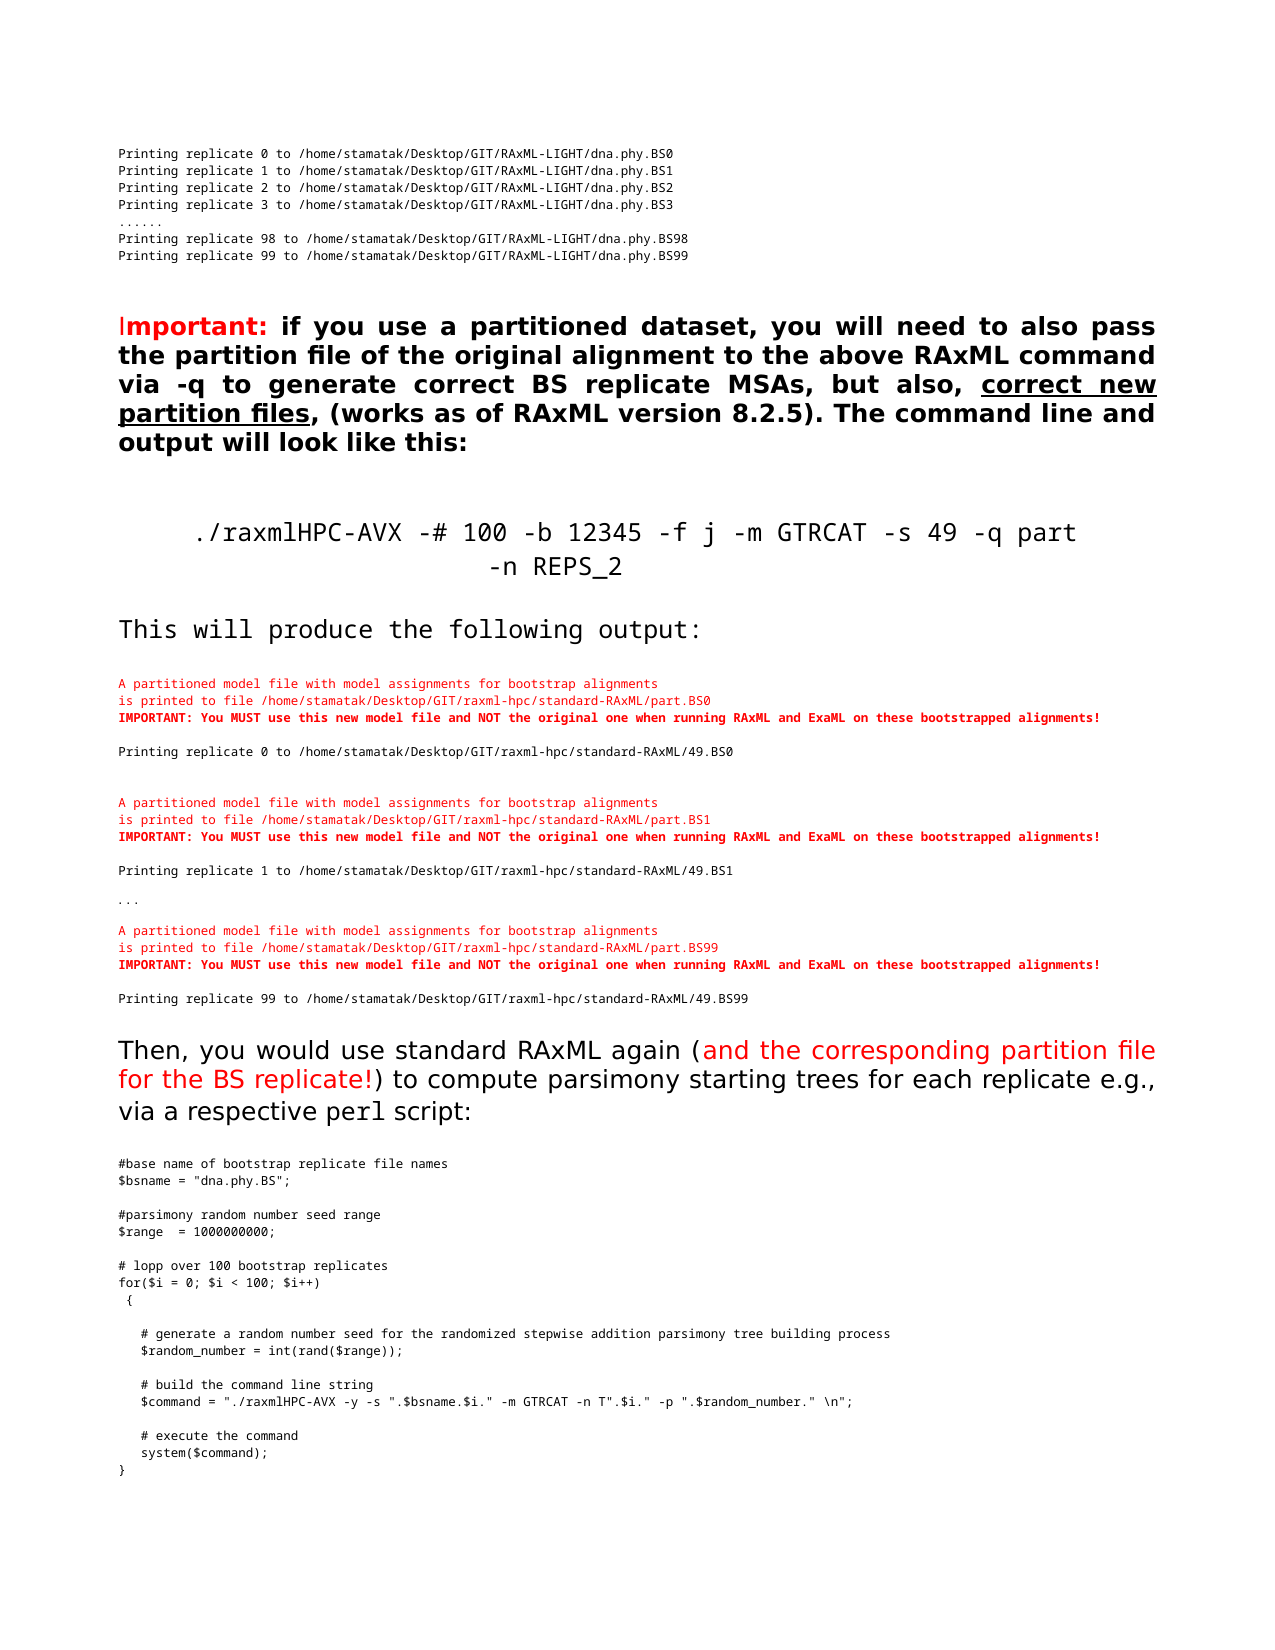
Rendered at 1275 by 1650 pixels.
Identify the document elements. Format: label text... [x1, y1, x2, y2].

text #base name of bootstrap replicate file names [118, 1155, 1157, 1172]
text $random_number = int(rand($range)); [118, 1342, 1157, 1359]
text Then, you would use standard RAxML again (and the corresponding partition file for the BS replicate!) to compute parsimony starting trees for each replicate e.g., via a respective perl script: [118, 1036, 1157, 1128]
text { [118, 1291, 1157, 1308]
text for($i = 0; $i < 100; $i++) [118, 1274, 1157, 1291]
text Printing replicate 1 to /home/stamatak/Desktop/GIT/RAxML-LIGHT/dna.phy.BS1 [118, 162, 1157, 179]
text ./raxmlHPC-AVX -# 100 -b 12345 -f j -m GTRCAT -s 49 -q part [118, 515, 1157, 549]
text Printing replicate 2 to /home/stamatak/Desktop/GIT/RAxML-LIGHT/dna.phy.BS2 [118, 179, 1157, 196]
text #parsimony random number seed range [118, 1206, 1157, 1223]
text IMPORTANT: You MUST use this new model file and NOT the original one when running RAxML and ExaML on these bootstrapped alignments! [118, 709, 1157, 726]
text Printing replicate 0 to /home/stamatak/Desktop/GIT/raxml-hpc/standard-RAxML/49.BS0 [118, 743, 1157, 760]
text A partitioned model file with model assignments for bootstrap alignments [118, 675, 1157, 692]
text $range = 1000000000; [118, 1223, 1157, 1240]
text $command = "./raxmlHPC-AVX -y -s ".$bsname.$i." -m GTRCAT -n T".$i." -p ".$random_number." \n"; [118, 1393, 1157, 1410]
text IMPORTANT: You MUST use this new model file and NOT the original one when running RAxML and ExaML on these bootstrapped alignments! [118, 828, 1157, 845]
text Printing replicate 1 to /home/stamatak/Desktop/GIT/raxml-hpc/standard-RAxML/49.BS1 [118, 862, 1157, 879]
text -n REPS_2 [118, 549, 1157, 583]
text } [118, 1461, 1157, 1478]
text Printing replicate 98 to /home/stamatak/Desktop/GIT/RAxML-LIGHT/dna.phy.BS98 [118, 230, 1157, 247]
text Important: if you use a partitioned dataset, you will need to also pass the partition file of the original alignment to the above RAxML command via -q to generate correct BS replicate MSAs, but also, correct new partition files, (works as of RAxML version 8.2.5). The command line and output will look like this: [118, 312, 1157, 457]
text # generate a random number seed for the randomized stepwise addition parsimony tree building process [118, 1325, 1157, 1342]
text is printed to file /home/stamatak/Desktop/GIT/raxml-hpc/standard-RAxML/part.BS0 [118, 692, 1157, 709]
text $bsname = "dna.phy.BS"; [118, 1172, 1157, 1189]
text Printing replicate 3 to /home/stamatak/Desktop/GIT/RAxML-LIGHT/dna.phy.BS3 [118, 196, 1157, 213]
text is printed to file /home/stamatak/Desktop/GIT/raxml-hpc/standard-RAxML/part.BS1 [118, 811, 1157, 828]
text is printed to file /home/stamatak/Desktop/GIT/raxml-hpc/standard-RAxML/part.BS99 [118, 939, 1157, 956]
text ...... [118, 213, 1157, 230]
text # execute the command [118, 1427, 1157, 1444]
text This will produce the following output: [118, 612, 1157, 646]
text IMPORTANT: You MUST use this new model file and NOT the original one when running RAxML and ExaML on these bootstrapped alignments! [118, 956, 1157, 973]
text Printing replicate 99 to /home/stamatak/Desktop/GIT/raxml-hpc/standard-RAxML/49.BS99 [118, 990, 1157, 1007]
text . . . [118, 893, 1157, 908]
text system($command); [118, 1444, 1157, 1461]
text Printing replicate 99 to /home/stamatak/Desktop/GIT/RAxML-LIGHT/dna.phy.BS99 [118, 247, 1157, 264]
text # lopp over 100 bootstrap replicates [118, 1257, 1157, 1274]
text # build the command line string [118, 1376, 1157, 1393]
text Printing replicate 0 to /home/stamatak/Desktop/GIT/RAxML-LIGHT/dna.phy.BS0 [118, 145, 1157, 162]
text A partitioned model file with model assignments for bootstrap alignments [118, 922, 1157, 939]
text A partitioned model file with model assignments for bootstrap alignments [118, 794, 1157, 811]
